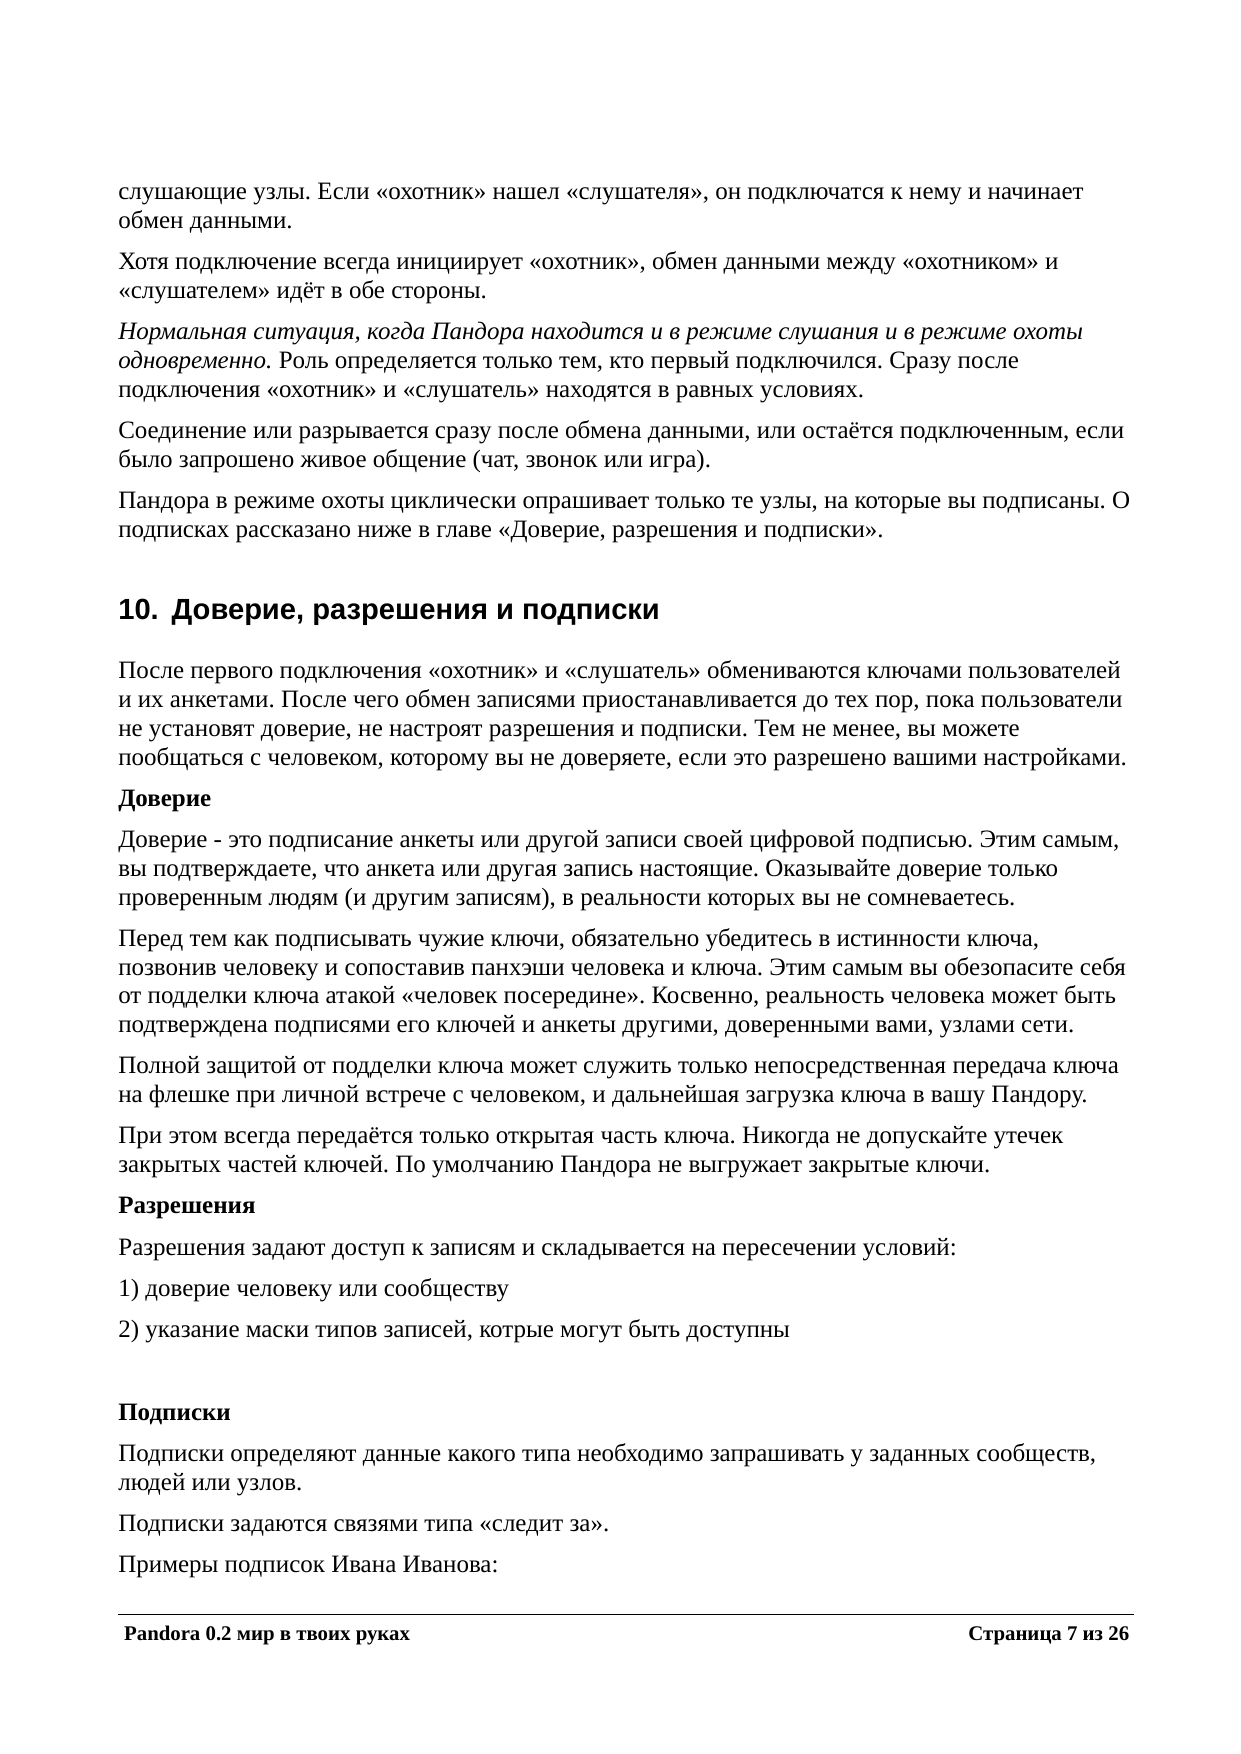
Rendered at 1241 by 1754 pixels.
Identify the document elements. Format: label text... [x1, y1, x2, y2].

text Подписки определяют данные какого типа необходимо запрашивать у заданных сообществ, людей или узлов. [118, 1438, 1134, 1495]
text Доверие - это подписание анкеты или другой записи своей цифровой подписью. Этим самым, вы подтверждаете, что анкета или другая запись настоящие. Оказывайте доверие только проверенным людям (и другим записям), в реальности которых вы не сомневаетесь. [118, 824, 1134, 910]
text Доверие [118, 783, 1134, 812]
text При этом всегда передаётся только открытая часть ключа. Никогда не допускайте утечек закрытых частей ключей. По умолчанию Пандора не выгружает закрытые ключи. [118, 1120, 1134, 1178]
text Хотя подключение всегда инициирует «охотник», обмен данными между «охотником» и «слушателем» идёт в обе стороны. [118, 246, 1134, 304]
text Подписки [118, 1397, 1134, 1425]
text Пандора в режиме охоты циклически опрашивает только те узлы, на которые вы подписаны. О подписках рассказано ниже в главе «Доверие, разрешения и подписки». [118, 485, 1134, 543]
text Разрешения задают доступ к записям и складывается на пересечении условий: [118, 1232, 1134, 1260]
text 2) указание маски типов записей, котрые могут быть доступны [118, 1314, 1134, 1343]
text Полной защитой от подделки ключа может служить только непосредственная передача ключа на флешке при личной встрече с человеком, и дальнейшая загрузка ключа в вашу Пандору. [118, 1050, 1134, 1108]
text Соединение или разрывается сразу после обмена данными, или остаётся подключенным, если было запрошено живое общение (чат, звонок или игра). [118, 415, 1134, 473]
text Нормальная ситуация, когда Пандора находится и в режиме слушания и в режиме охоты одновременно. Роль определяется только тем, кто первый подключился. Сразу после подключения «охотник» и «слушатель» находятся в равных условиях. [118, 316, 1134, 403]
text Перед тем как подписывать чужие ключи, обязательно убедитесь в истинности ключа, позвонив человеку и сопоставив панхэши человека и ключа. Этим самым вы обезопасите себя от подделки ключа атакой «человек посередине». Косвенно, реальность человека может быть подтверждена подписями его ключей и анкеты другими, доверенными вами, узлами сети. [118, 923, 1134, 1038]
text После первого подключения «охотник» и «слушатель» обмениваются ключами пользователей и их анкетами. После чего обмен записями приостанавливается до тех пор, пока пользователи не установят доверие, не настроят разрешения и подписки. Тем не менее, вы можете пообщаться с человеком, которому вы не доверяете, если это разрешено вашими настройками. [118, 655, 1134, 770]
text Подписки задаются связями типа «следит за». [118, 1508, 1134, 1537]
text 1) доверие человеку или сообществу [118, 1273, 1134, 1302]
text слушающие узлы. Если «охотник» нашел «слушателя», он подключатся к нему и начинает обмен данными. [118, 176, 1134, 234]
text Примеры подписок Ивана Иванова: [118, 1549, 1134, 1578]
subtitle Доверие, разрешения и подписки [118, 592, 1134, 625]
text Разрешения [118, 1190, 1134, 1219]
